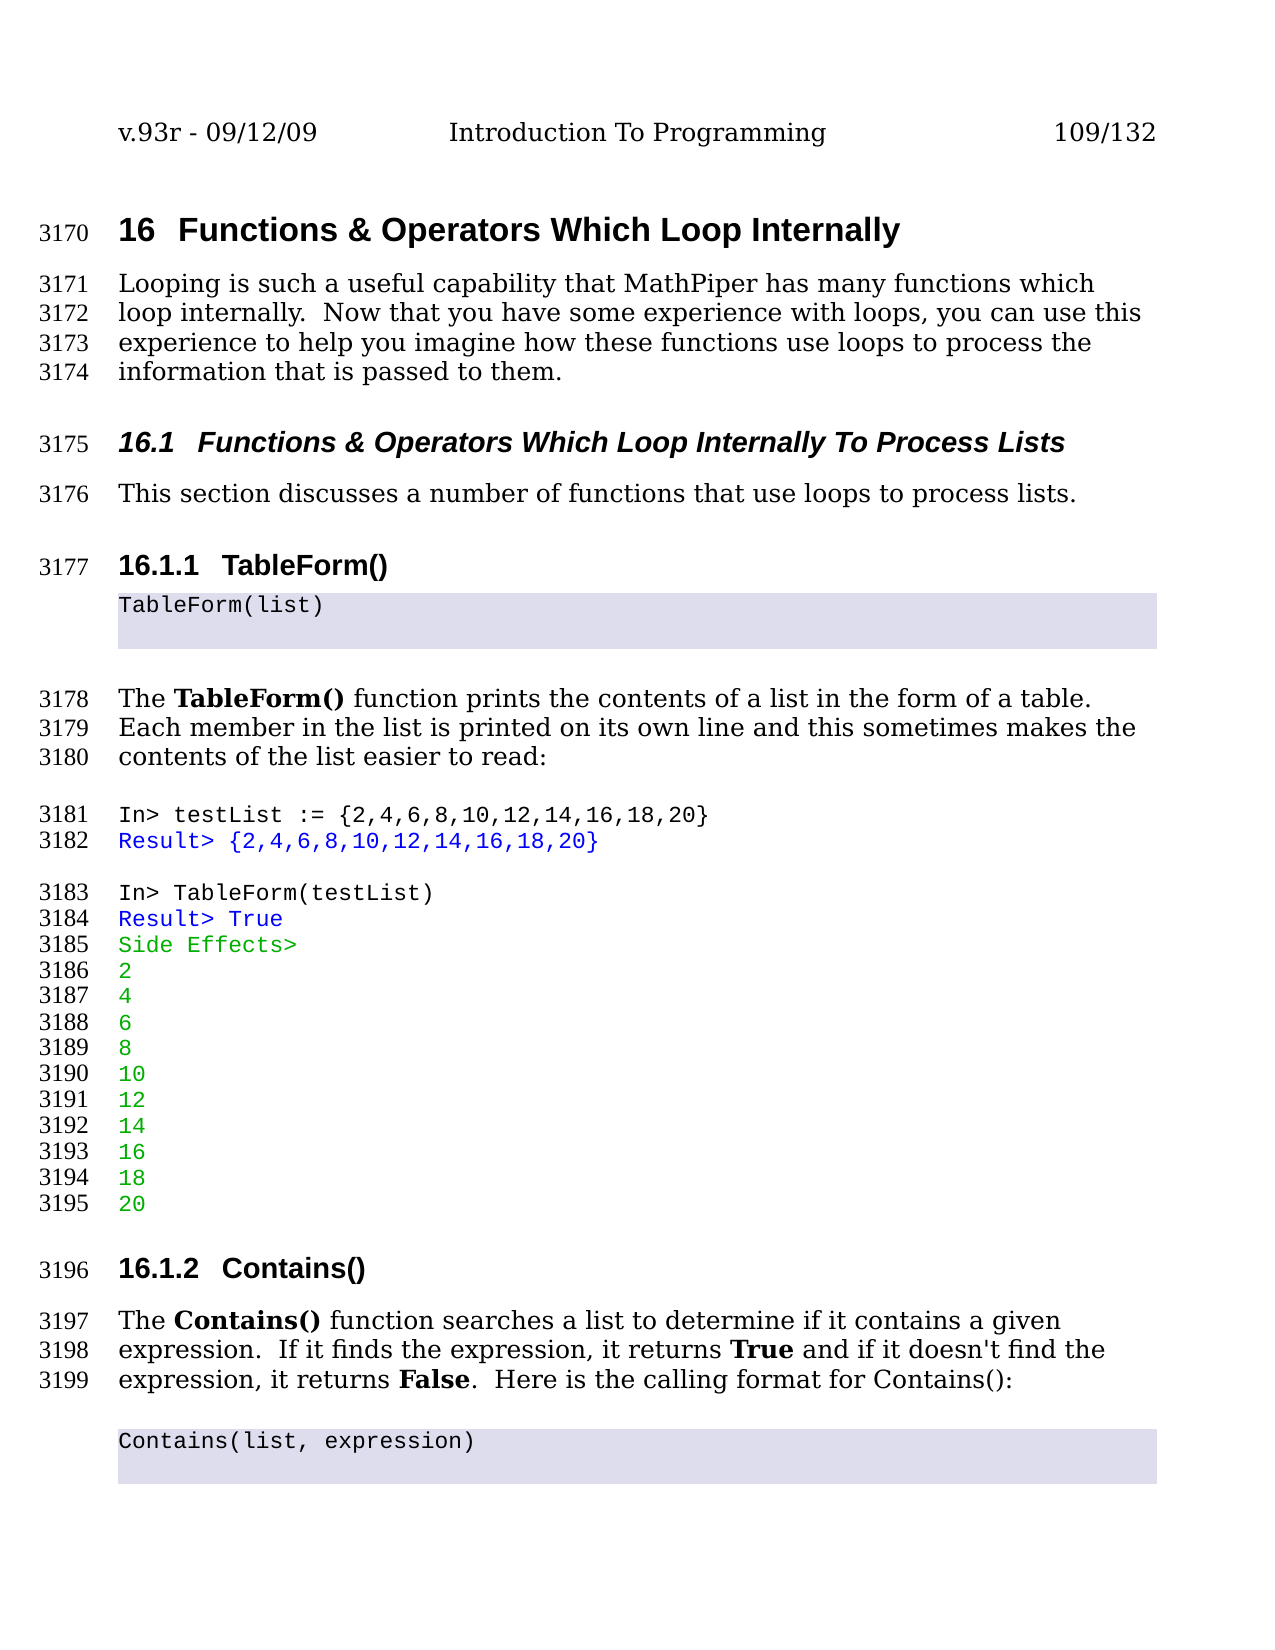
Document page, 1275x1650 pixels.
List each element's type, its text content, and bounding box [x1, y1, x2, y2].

text 14 [118, 1114, 1157, 1141]
table_header Contains(list, expression) [118, 1429, 1157, 1484]
subtitle Functions & Operators Which Loop Internally To Process Lists [118, 425, 1157, 459]
text 18 [118, 1166, 1157, 1192]
text Result> {2,4,6,8,10,12,14,16,18,20} [118, 829, 1157, 855]
text 8 [118, 1037, 1157, 1063]
subtitle Contains() [118, 1251, 1157, 1285]
text 16 [118, 1141, 1157, 1166]
text 12 [118, 1089, 1157, 1114]
text Result> True [118, 907, 1157, 933]
text 10 [118, 1063, 1157, 1089]
text 4 [118, 985, 1157, 1011]
subtitle Functions & Operators Which Loop Internally [118, 210, 1157, 248]
text The Contains() function searches a list to determine if it contains a given expression. If it finds the expression, it returns True and if it doesn't find the expression, it returns False. Here is the calling format for Contains(): [118, 1306, 1157, 1394]
text 2 [118, 959, 1157, 985]
text 20 [118, 1192, 1157, 1218]
text Side Effects> [118, 933, 1157, 959]
text This section discusses a number of functions that use loops to process lists. [118, 479, 1157, 509]
table_header TableForm(list) [118, 593, 1157, 649]
text 6 [118, 1011, 1157, 1037]
text The TableForm() function prints the contents of a list in the form of a table. Each member in the list is printed on its own line and this sometimes makes the contents of the list easier to read: [118, 684, 1157, 771]
text In> testList := {2,4,6,8,10,12,14,16,18,20} [118, 803, 1157, 829]
subtitle TableForm() [118, 548, 1157, 581]
text In> TableForm(testList) [118, 881, 1157, 907]
text Looping is such a useful capability that MathPiper has many functions which loop internally. Now that you have some experience with loops, you can use this experience to help you imagine how these functions use loops to process the information that is passed to them. [118, 269, 1157, 386]
